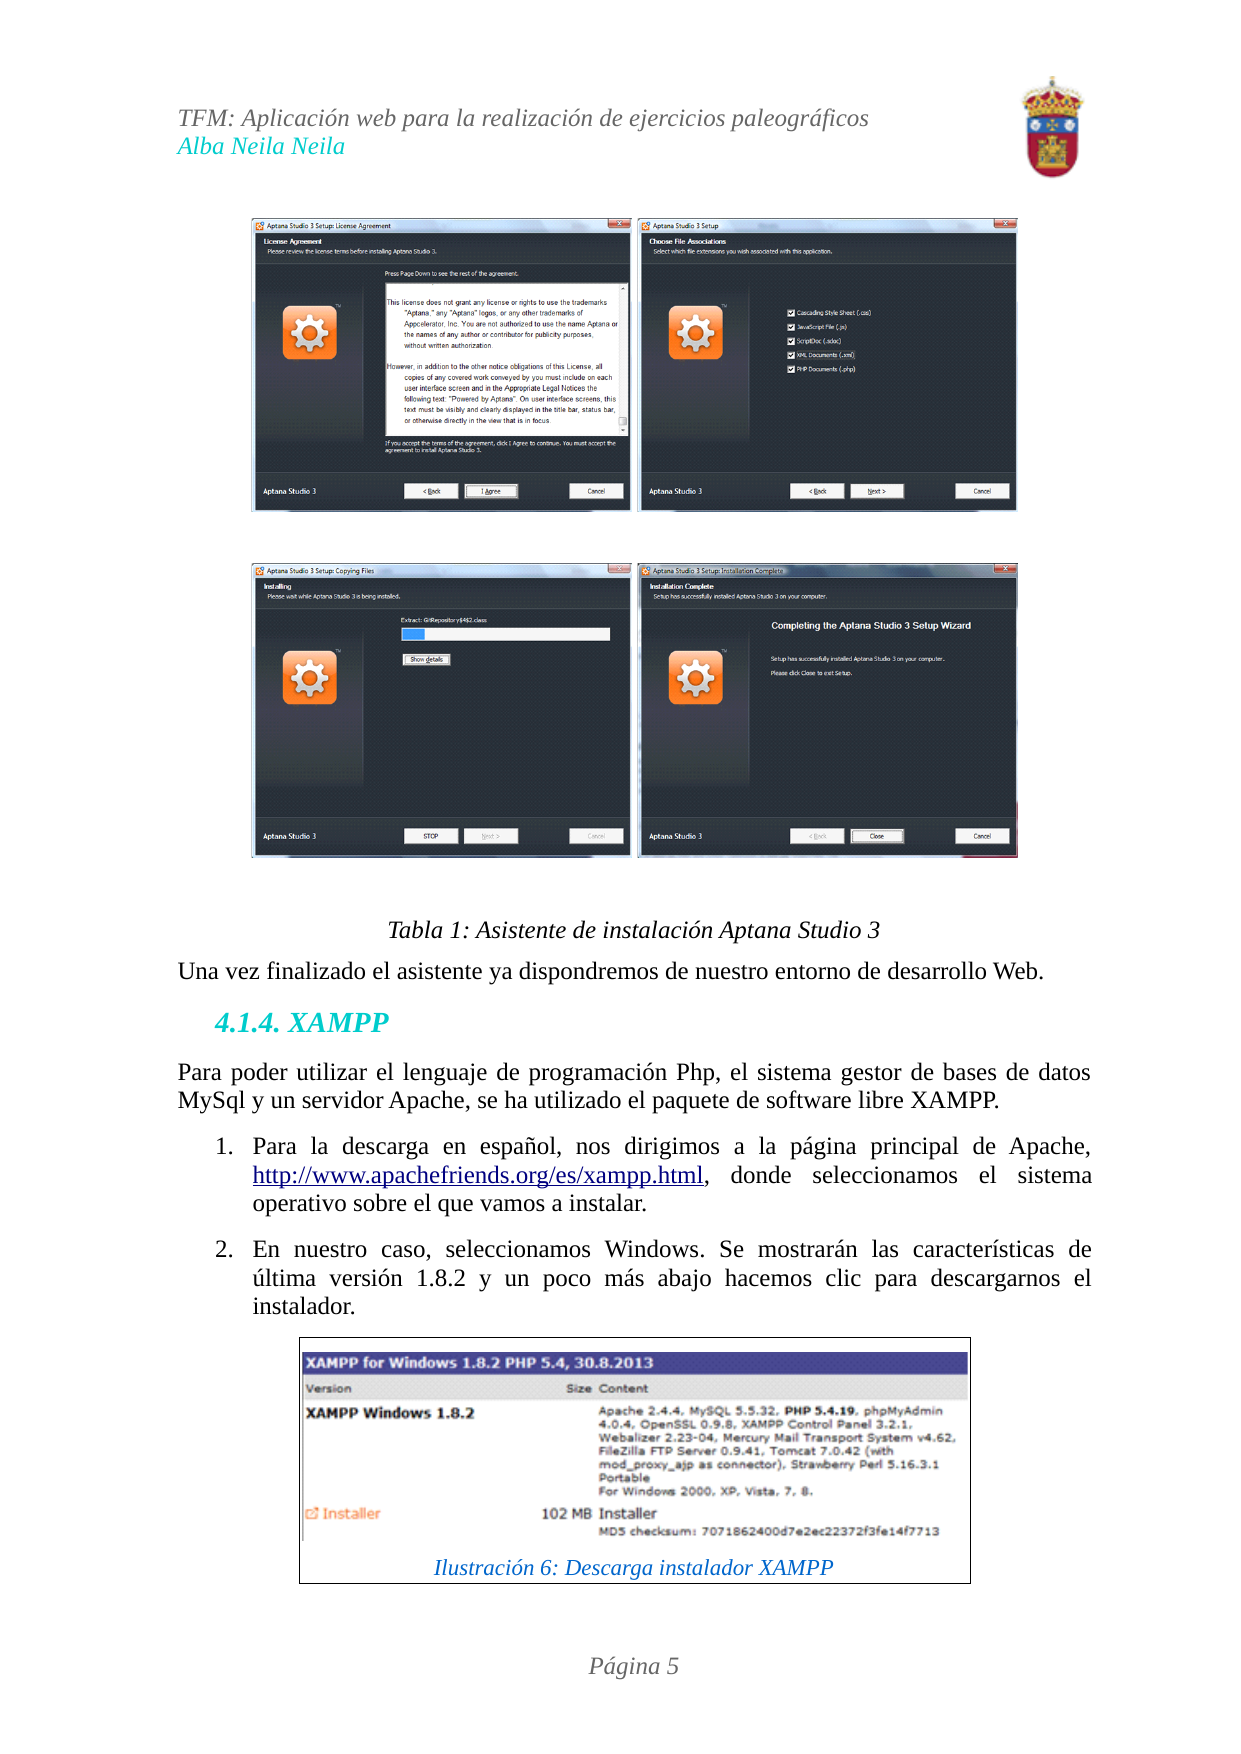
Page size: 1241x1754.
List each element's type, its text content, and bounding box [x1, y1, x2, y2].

text Tabla 1: Asistente de instalación Aptana Studio 3 [177, 915, 1092, 944]
list [300, 1338, 970, 1583]
table_cell [635, 560, 1021, 902]
table_cell [249, 560, 635, 902]
list En nuestro caso, seleccionamos Windows. Se mostrarán las características de última versión 1.8.2 y un poco más abajo hacemos clic para descargarnos el instalador. [215, 1234, 1092, 1320]
text Para poder utilizar el lenguaje de programación Php, el sistema gestor de bases de datos MySql y un servidor Apache, se ha utilizado el paquete de software libre XAMPP. [177, 1057, 1092, 1114]
text Una vez finalizado el asistente ya dispondremos de nuestro entorno de desarrollo Web. [177, 956, 1092, 985]
list Para la descarga en español, nos dirigimos a la página principal de Apache, http://www.apachefriends.org/es/xampp.html, donde seleccionamos el sistema operativo sobre el que vamos a instalar. [215, 1131, 1092, 1217]
list Ilustración 6: Descarga instalador XAMPP [302, 1541, 967, 1580]
picture [1015, 76, 1093, 186]
subtitle 4.1.4. XAMPP [215, 1006, 1092, 1039]
table_header [635, 218, 1021, 560]
table_header [249, 218, 635, 560]
